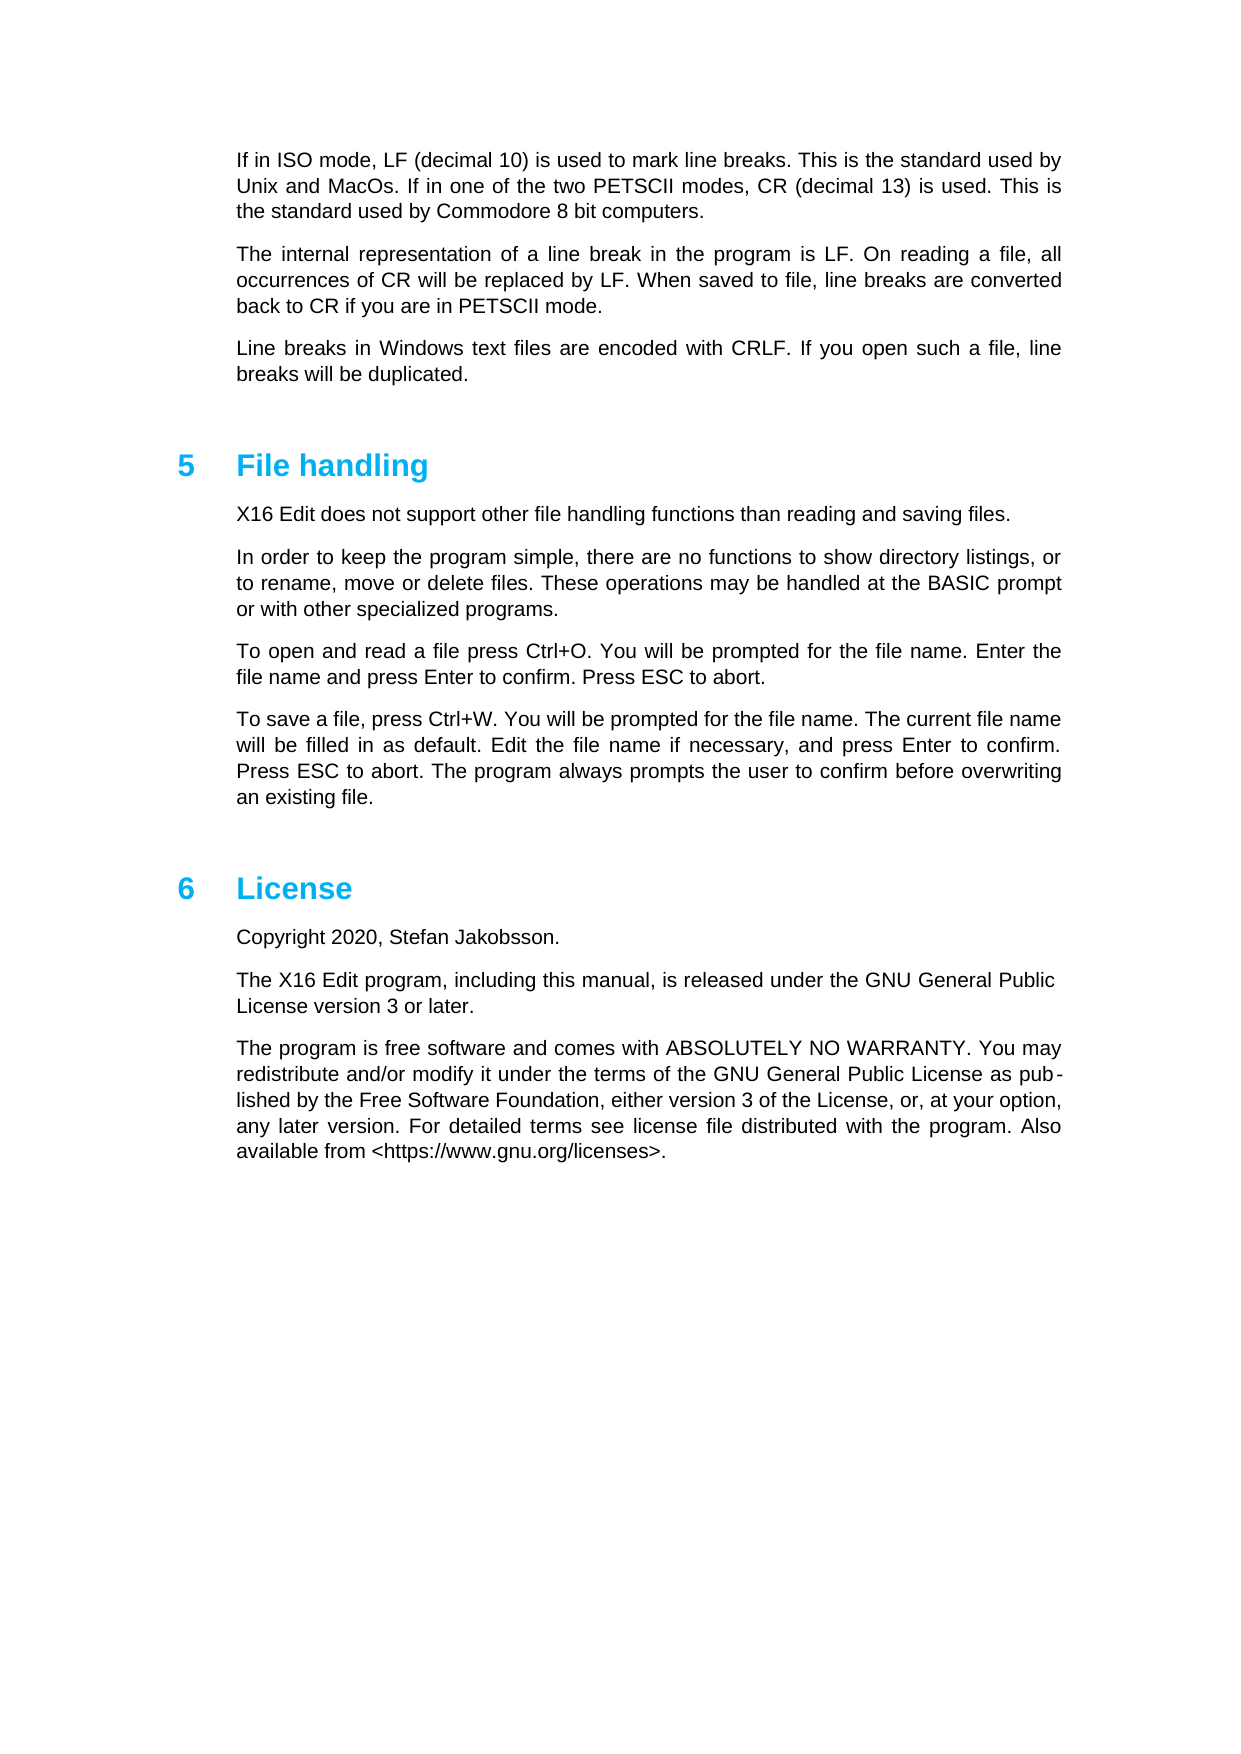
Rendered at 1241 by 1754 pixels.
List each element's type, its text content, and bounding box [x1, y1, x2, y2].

text X16 Edit does not support other file handling functions than reading and saving files. [236, 502, 1063, 526]
text 5 File handling [177, 447, 1063, 483]
text The program is free software and comes with ABSOLUTELY NO WARRANTY. You may redistribute and/or modify it under the terms of the GNU General Public License as pub­lished by the Free Software Foundation, either version 3 of the License, or, at your option, any later version. For detailed terms see license file distributed with the program. Also available from <https://www.gnu.org/licenses>. [236, 1036, 1063, 1163]
text The X16 Edit program, including this manual, is released under the GNU General Public License version 3 or later. [177, 968, 1063, 1017]
text To save a file, press Ctrl+W. You will be prompted for the file name. The current file name will be filled in as default. Edit the file name if necessary, and press Enter to confirm. Press ESC to abort. The program always prompts the user to confirm before overwriting an existing file. [236, 707, 1063, 809]
text The internal representation of a line break in the program is LF. On reading a file, all occurrences of CR will be replaced by LF. When saved to file, line breaks are converted back to CR if you are in PETSCII mode. [236, 242, 1063, 317]
text 6 License [177, 870, 1063, 906]
text To open and read a file press Ctrl+O. You will be prompted for the file name. Enter the file name and press Enter to confirm. Press ESC to abort. [236, 639, 1063, 689]
text In order to keep the program simple, there are no functions to show directory listings, or to rename, move or delete files. These operations may be handled at the BASIC prompt or with other specialized programs. [236, 545, 1063, 620]
text Copyright 2020, Stefan Jakobsson. [177, 925, 1063, 949]
text Line breaks in Windows text files are encoded with CRLF. If you open such a file, line breaks will be duplicated. [236, 336, 1063, 386]
text If in ISO mode, LF (decimal 10) is used to mark line breaks. This is the standard used by Unix and MacOs. If in one of the two PETSCII modes, CR (decimal 13) is used. This is the standard used by Commodore 8 bit computers. [236, 148, 1063, 223]
